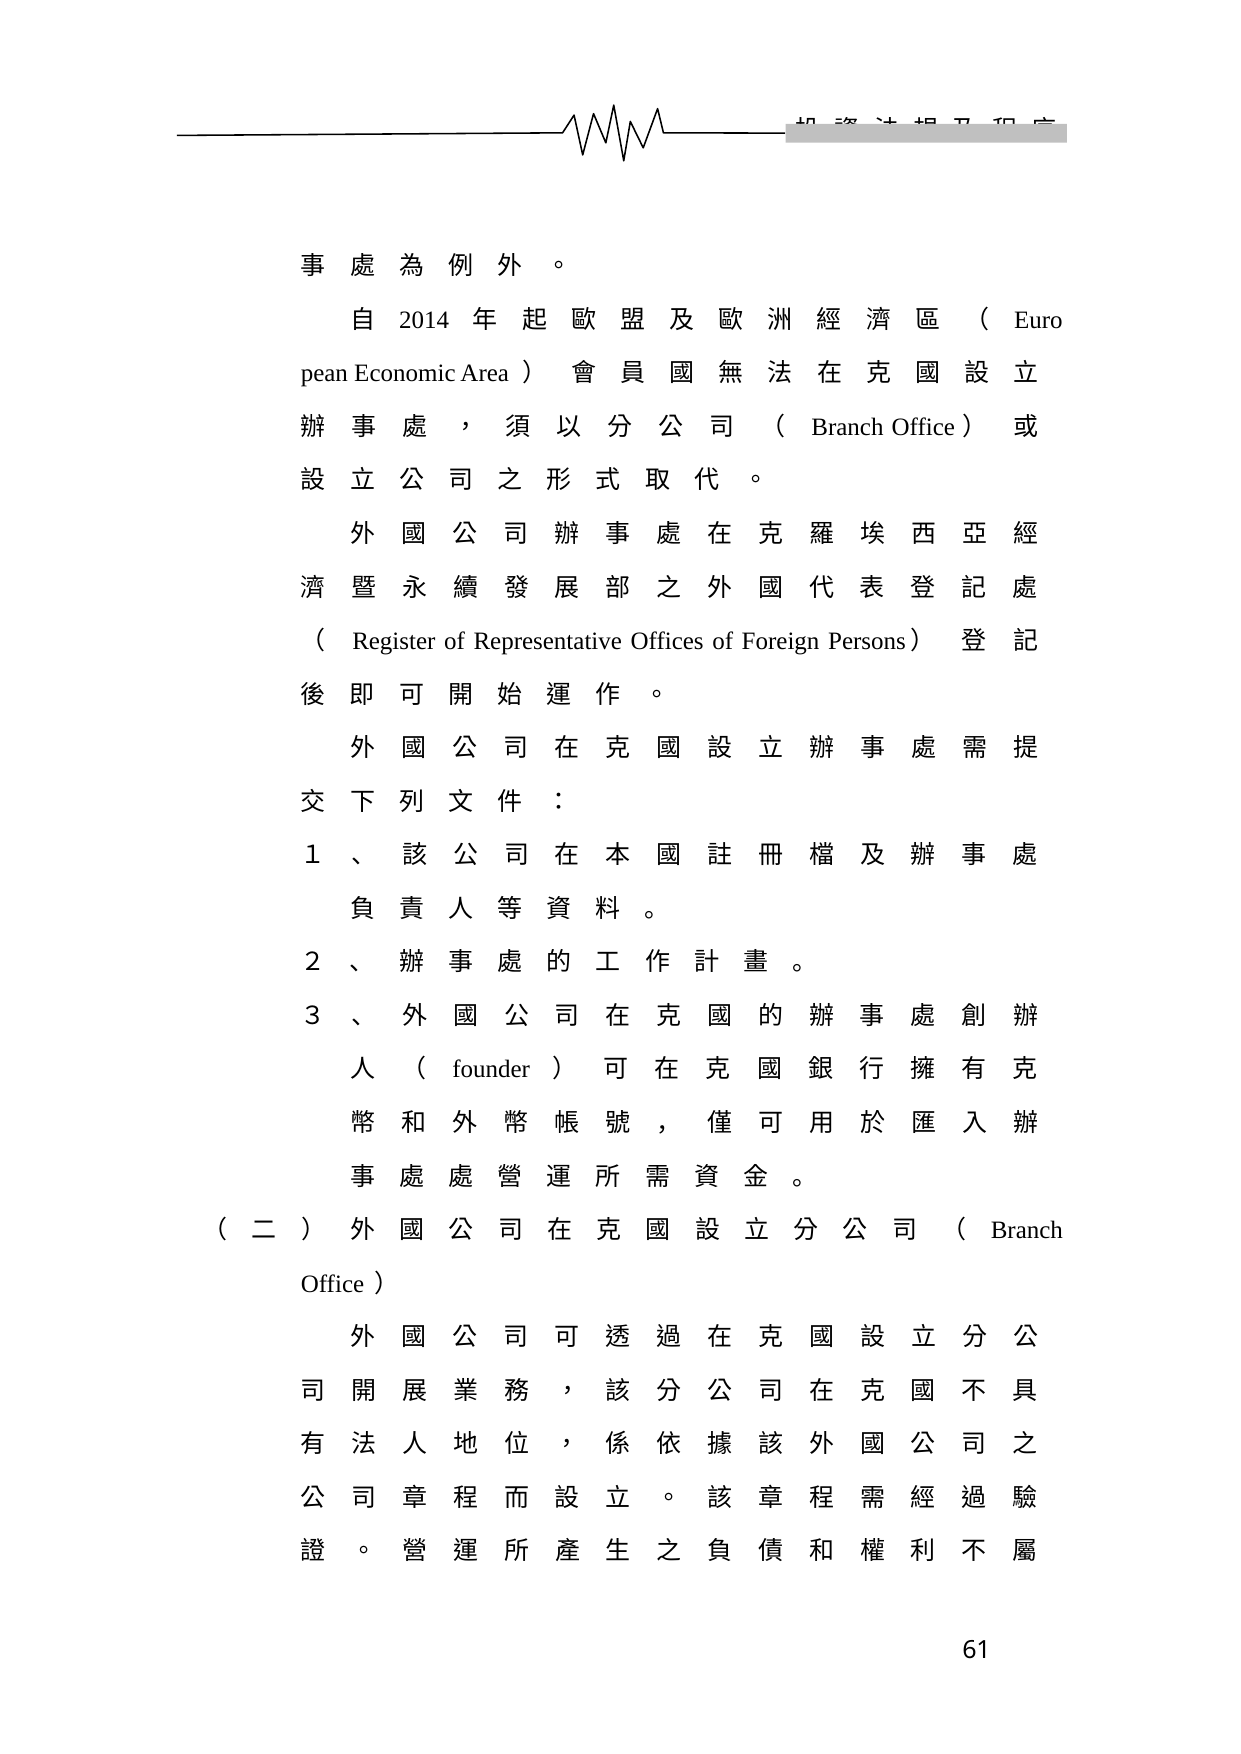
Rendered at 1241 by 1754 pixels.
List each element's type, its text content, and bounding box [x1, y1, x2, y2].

text 外國公司可透過在克國設立分公司開展業務，該分公司在克國不具有法人地位，係依據該外國公司之公司章程而設立。該章程需經過驗證。營運所產生之負債和權利不屬 [276, 1308, 1063, 1576]
text 外國公司辦事處在克羅埃西亞經濟暨永續發展部之外國代表登記處（Register of Representative Offices of Foreign Persons）登記後即可開始運作。 [276, 505, 1063, 719]
text 事處為例外。 [276, 237, 1063, 291]
text ２、辦事處的工作計畫。 [276, 933, 1063, 987]
text 自2014年起歐盟及歐洲經濟區（European Economic Area）會員國無法在克國設立辦事處，須以分公司（Branch Office）或設立公司之形式取代。 [276, 291, 1063, 505]
text （二）外國公司在克國設立分公司（Branch Office） [202, 1201, 1063, 1308]
text １、該公司在本國註冊檔及辦事處負責人等資料。 [276, 826, 1063, 933]
text 外國公司在克國設立辦事處需提交下列文件： [276, 719, 1063, 826]
text ３、外國公司在克國的辦事處創辦人（founder）可在克國銀行擁有克幣和外幣帳號，僅可用於匯入辦事處處營運所需資金。 [276, 987, 1063, 1201]
